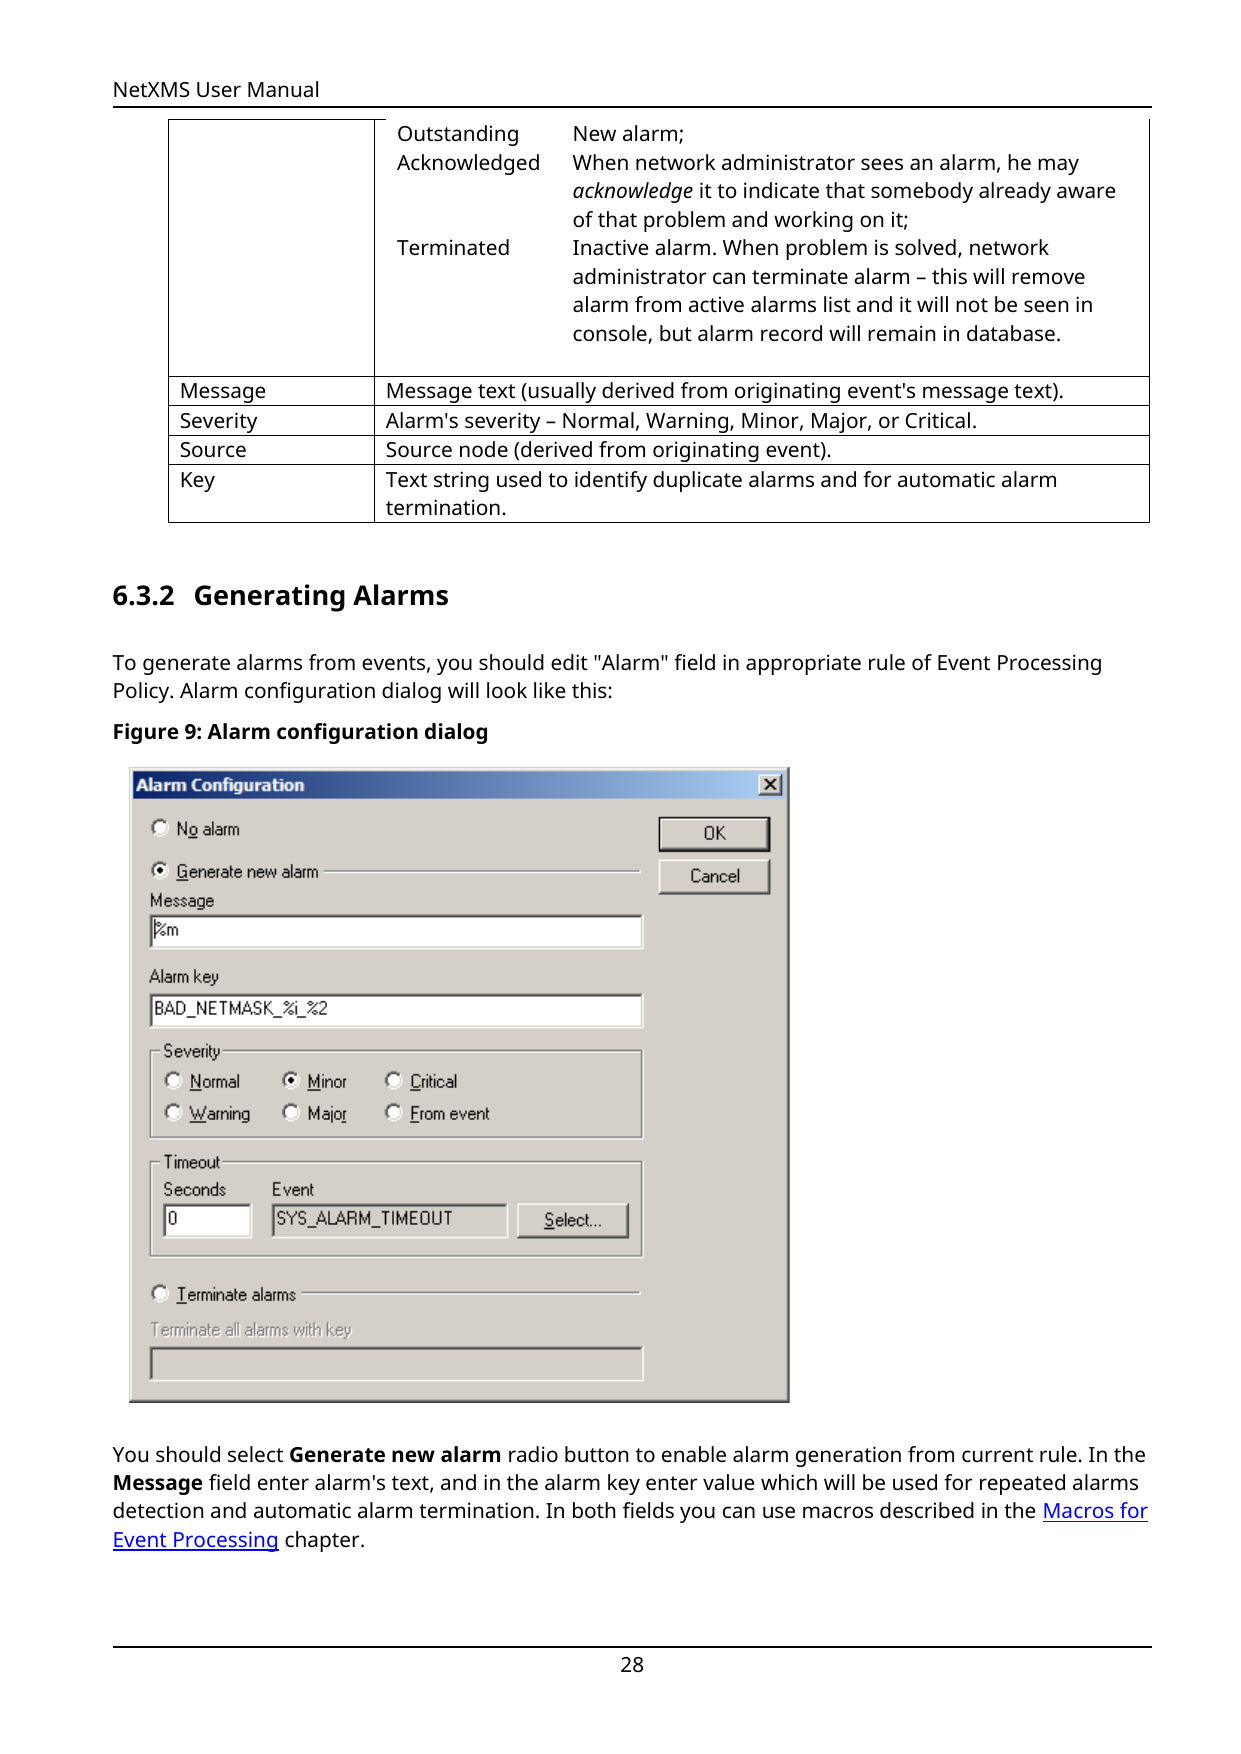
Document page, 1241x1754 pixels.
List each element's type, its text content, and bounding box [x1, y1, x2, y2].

table_cell Terminated [386, 233, 561, 347]
picture [129, 767, 790, 1403]
table_cell Text string used to identify duplicate alarms and for automatic alarm termination. [375, 465, 1149, 522]
text Figure 9: Alarm configuration dialog [112, 717, 1152, 746]
table_cell Inactive alarm. When problem is solved, network administrator can terminate alarm – this will remove alarm from active alarms list and it will not be seen in console, but alarm record will remain in database. [561, 233, 1149, 347]
table_cell Source [169, 436, 374, 464]
text To generate alarms from events, you should edit "Alarm" field in appropriate rule of Event Processing Policy. Alarm configuration dialog will look like this: [112, 648, 1152, 705]
text You should select Generate new alarm radio button to enable alarm generation from current rule. In the Message field enter alarm's text, and in the alarm key enter value which will be used for repeated alarms detection and automatic alarm termination. In both fields you can use macros described in the Macros for Event Processing chapter. [112, 1440, 1152, 1553]
table_cell Source node (derived from originating event). [375, 436, 1149, 464]
table_header Outstanding [386, 120, 561, 148]
table_cell Message text (usually derived from originating event's message text). [375, 377, 1149, 405]
table_cell Acknowledged [386, 148, 561, 233]
table_cell Alarm's severity – Normal, Warning, Minor, Major, or Critical. [375, 406, 1149, 434]
table_cell When network administrator sees an alarm, he may acknowledge it to indicate that somebody already aware of that problem and working on it; [561, 148, 1149, 233]
table_cell Message [169, 377, 374, 405]
table_cell Key [169, 465, 374, 522]
table_header New alarm; [561, 120, 1149, 148]
table_cell [375, 120, 1149, 376]
table_cell [169, 120, 374, 376]
table_cell Severity [169, 406, 374, 434]
subtitle Generating Alarms [112, 576, 1152, 613]
